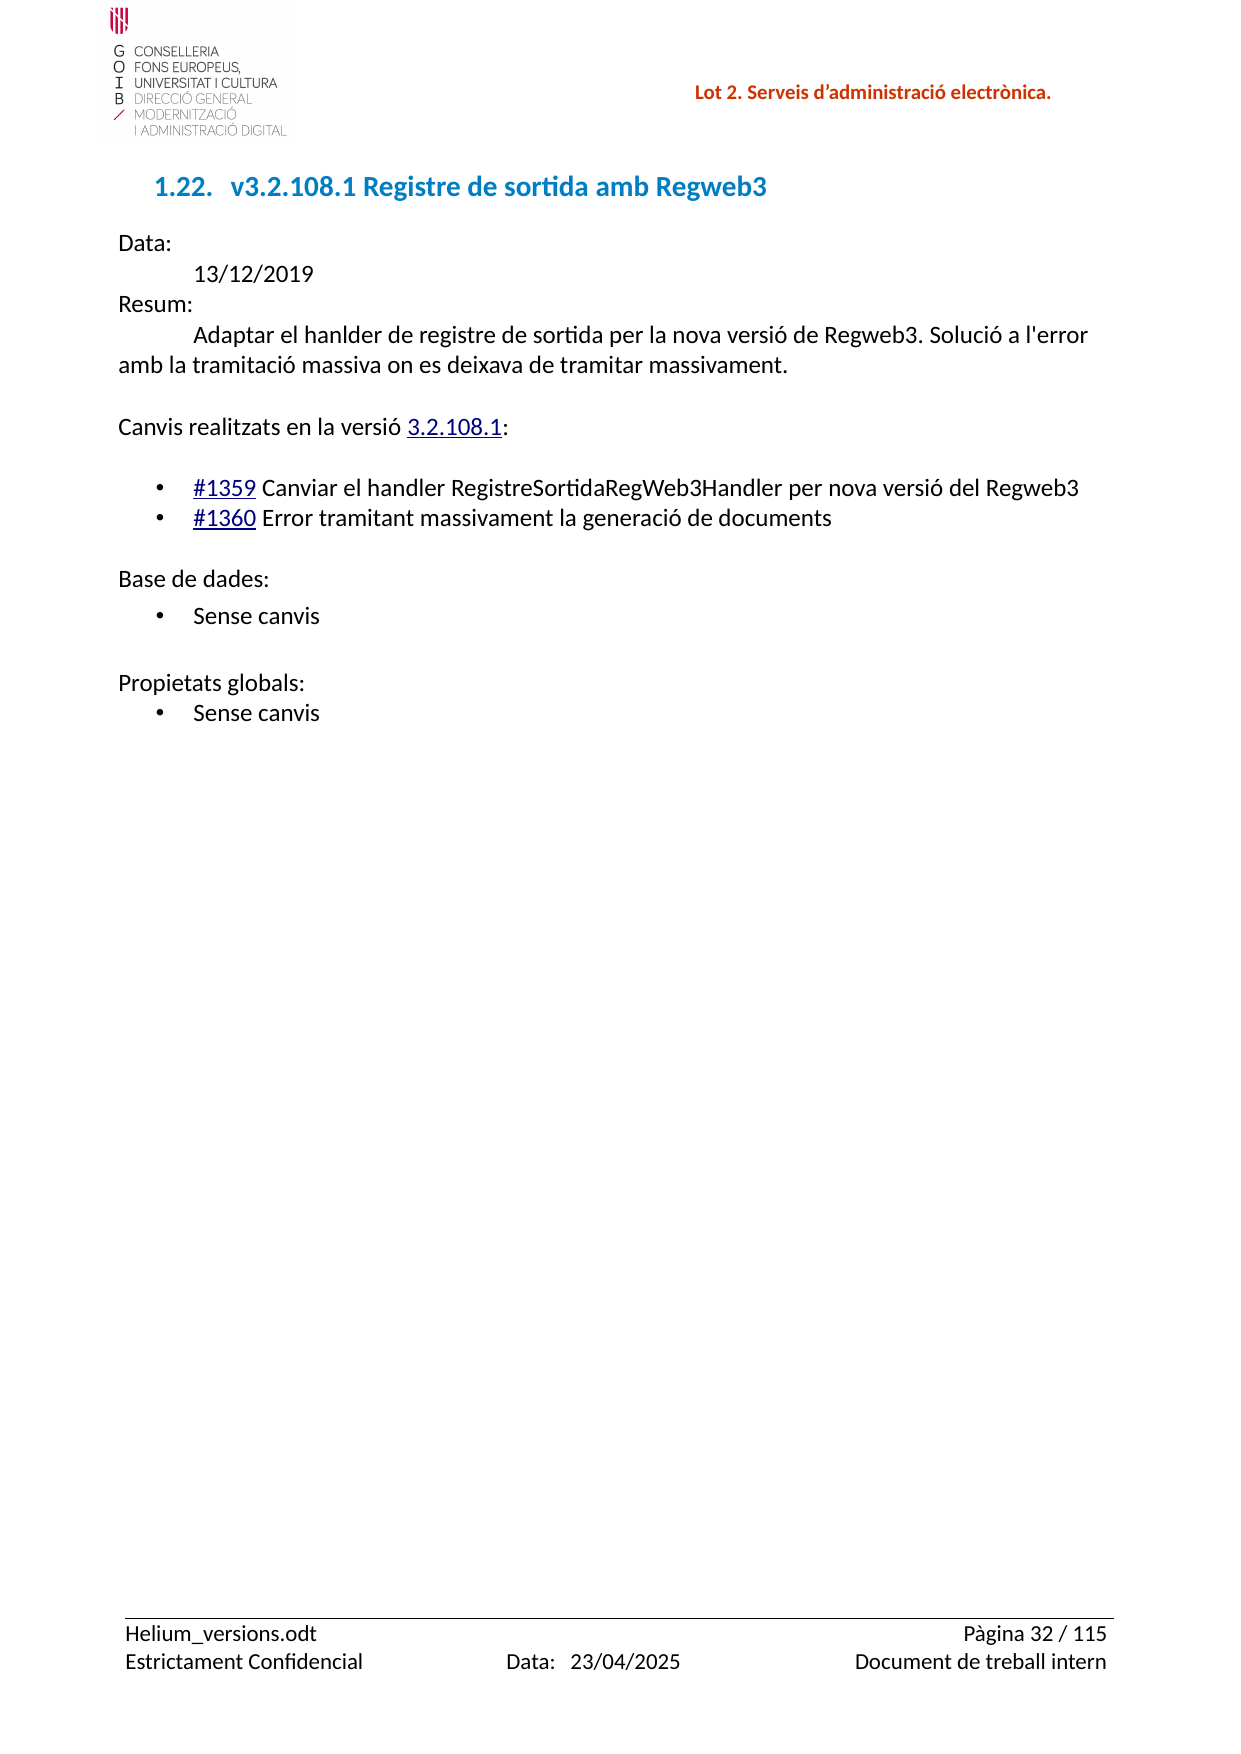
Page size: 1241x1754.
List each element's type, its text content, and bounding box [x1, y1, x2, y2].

list #1359 Canviar el handler RegistreSortidaRegWeb3Handler per nova versió del Regweb3 [156, 472, 1122, 502]
list Sense canvis [156, 600, 1122, 630]
list #1360 Error tramitant massivament la generació de documents [156, 502, 1122, 533]
text Base de dades: [118, 563, 1122, 594]
text Canvis realitzats en la versió 3.2.108.1: [118, 411, 1122, 441]
list Sense canvis [156, 697, 1122, 728]
text Data: [118, 228, 1122, 258]
picture [100, 0, 297, 144]
text Propietats globals: [118, 667, 1122, 697]
text 13/12/2019 [118, 258, 1122, 289]
text Adaptar el hanlder de registre de sortida per la nova versió de Regweb3. Solució a l'error amb la tramitació massiva on es deixava de tramitar massivament. [118, 319, 1122, 380]
text Resum: [118, 289, 1122, 319]
subtitle v3.2.108.1 Registre de sortida amb Regweb3 [153, 168, 1122, 204]
